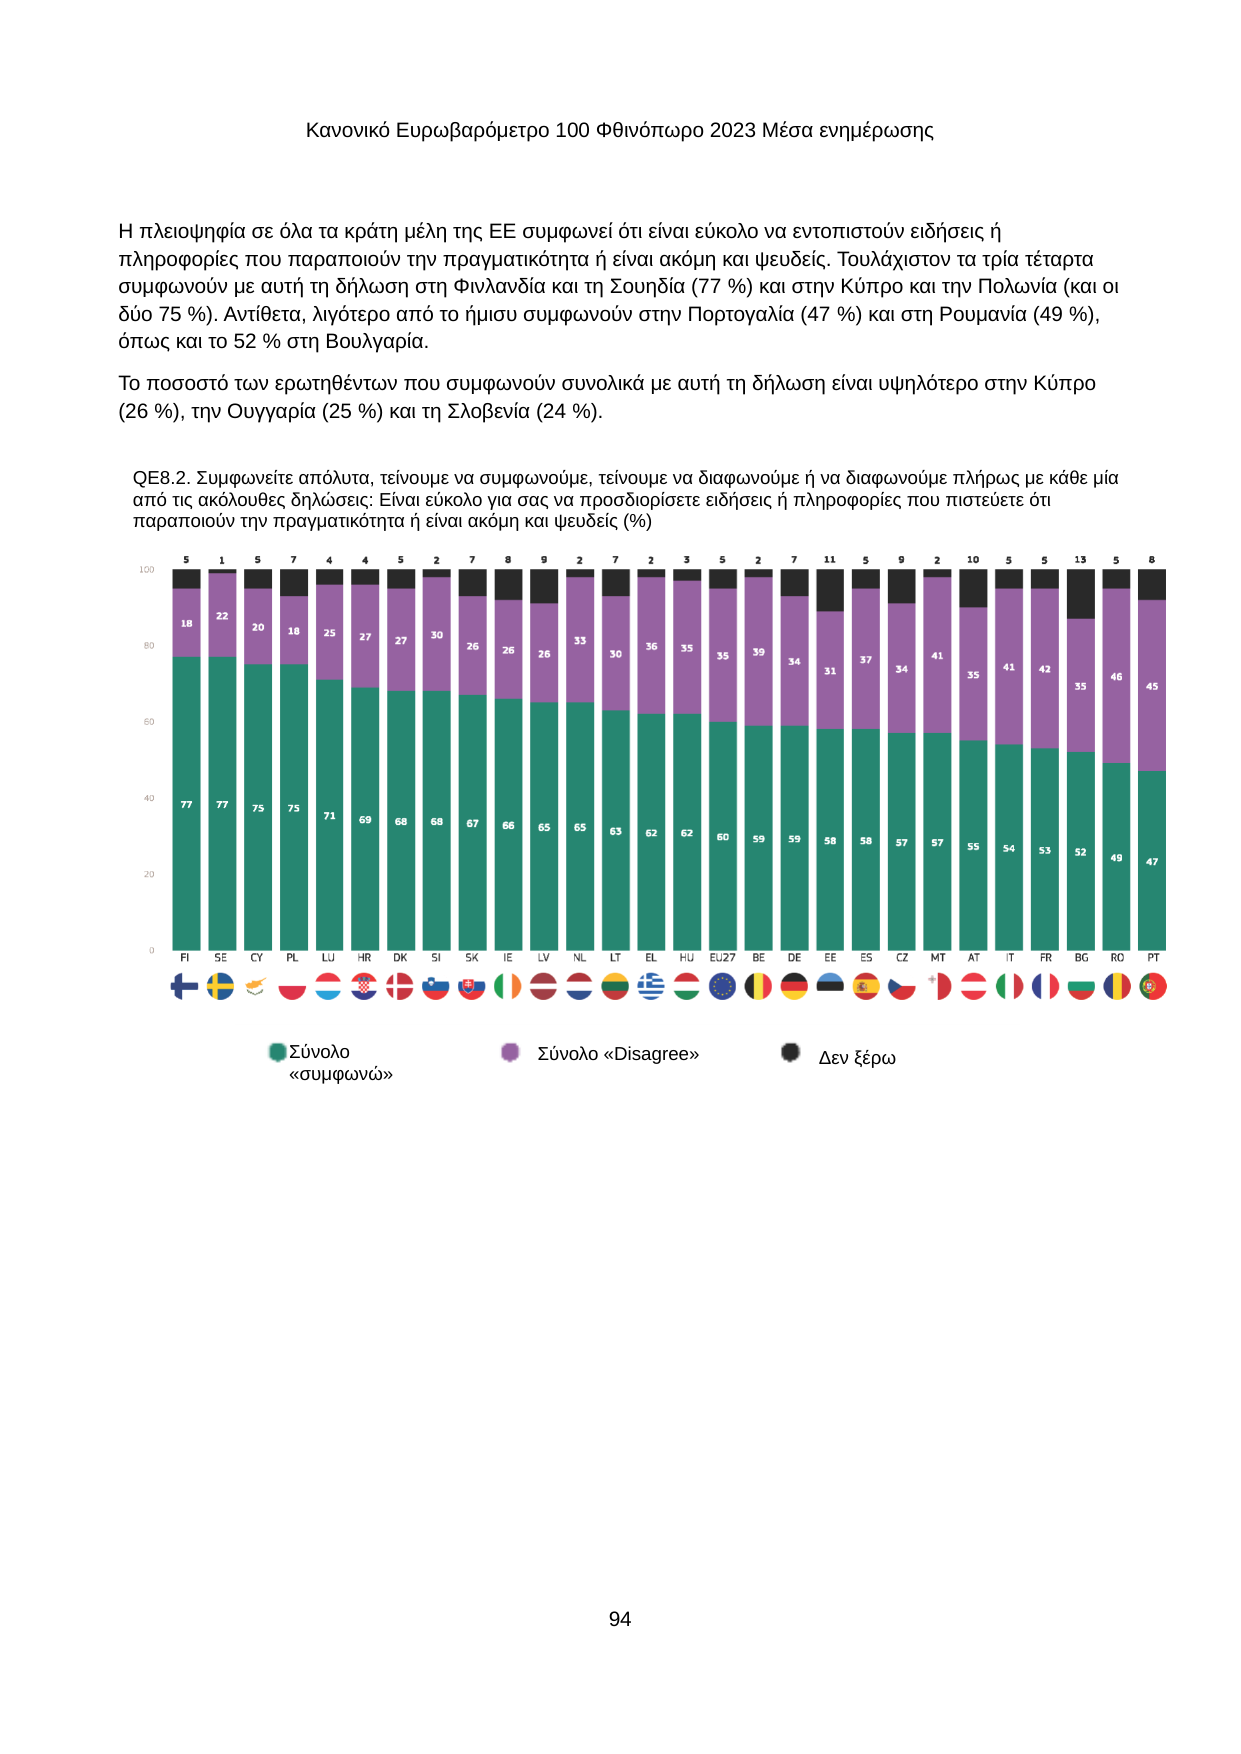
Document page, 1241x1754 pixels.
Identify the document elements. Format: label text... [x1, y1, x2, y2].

picture [235, 1023, 1020, 1094]
picture [131, 550, 1173, 1006]
text Η πλειοψηφία σε όλα τα κράτη μέλη της ΕΕ συμφωνεί ότι είναι εύκολο να εντοπιστούν ειδήσεις ή πληροφορίες που παραποιούν την πραγματικότητα ή είναι ακόμη και ψευδείς. Τουλάχιστον τα τρία τέταρτα συμφωνούν με αυτή τη δήλωση στη Φινλανδία και τη Σουηδία (77 %) και στην Κύπρο και την Πολωνία (και οι δύο 75 %). Αντίθετα, λιγότερο από το ήμισυ συμφωνούν στην Πορτογαλία (47 %) και στη Ρουμανία (49 %), όπως και το 52 % στη Βουλγαρία. [118, 219, 1122, 353]
text Το ποσοστό των ερωτηθέντων που συμφωνούν συνολικά με αυτή τη δήλωση είναι υψηλότερο στην Κύπρο (26 %), την Ουγγαρία (25 %) και τη Σλοβενία (24 %). [118, 371, 1122, 423]
